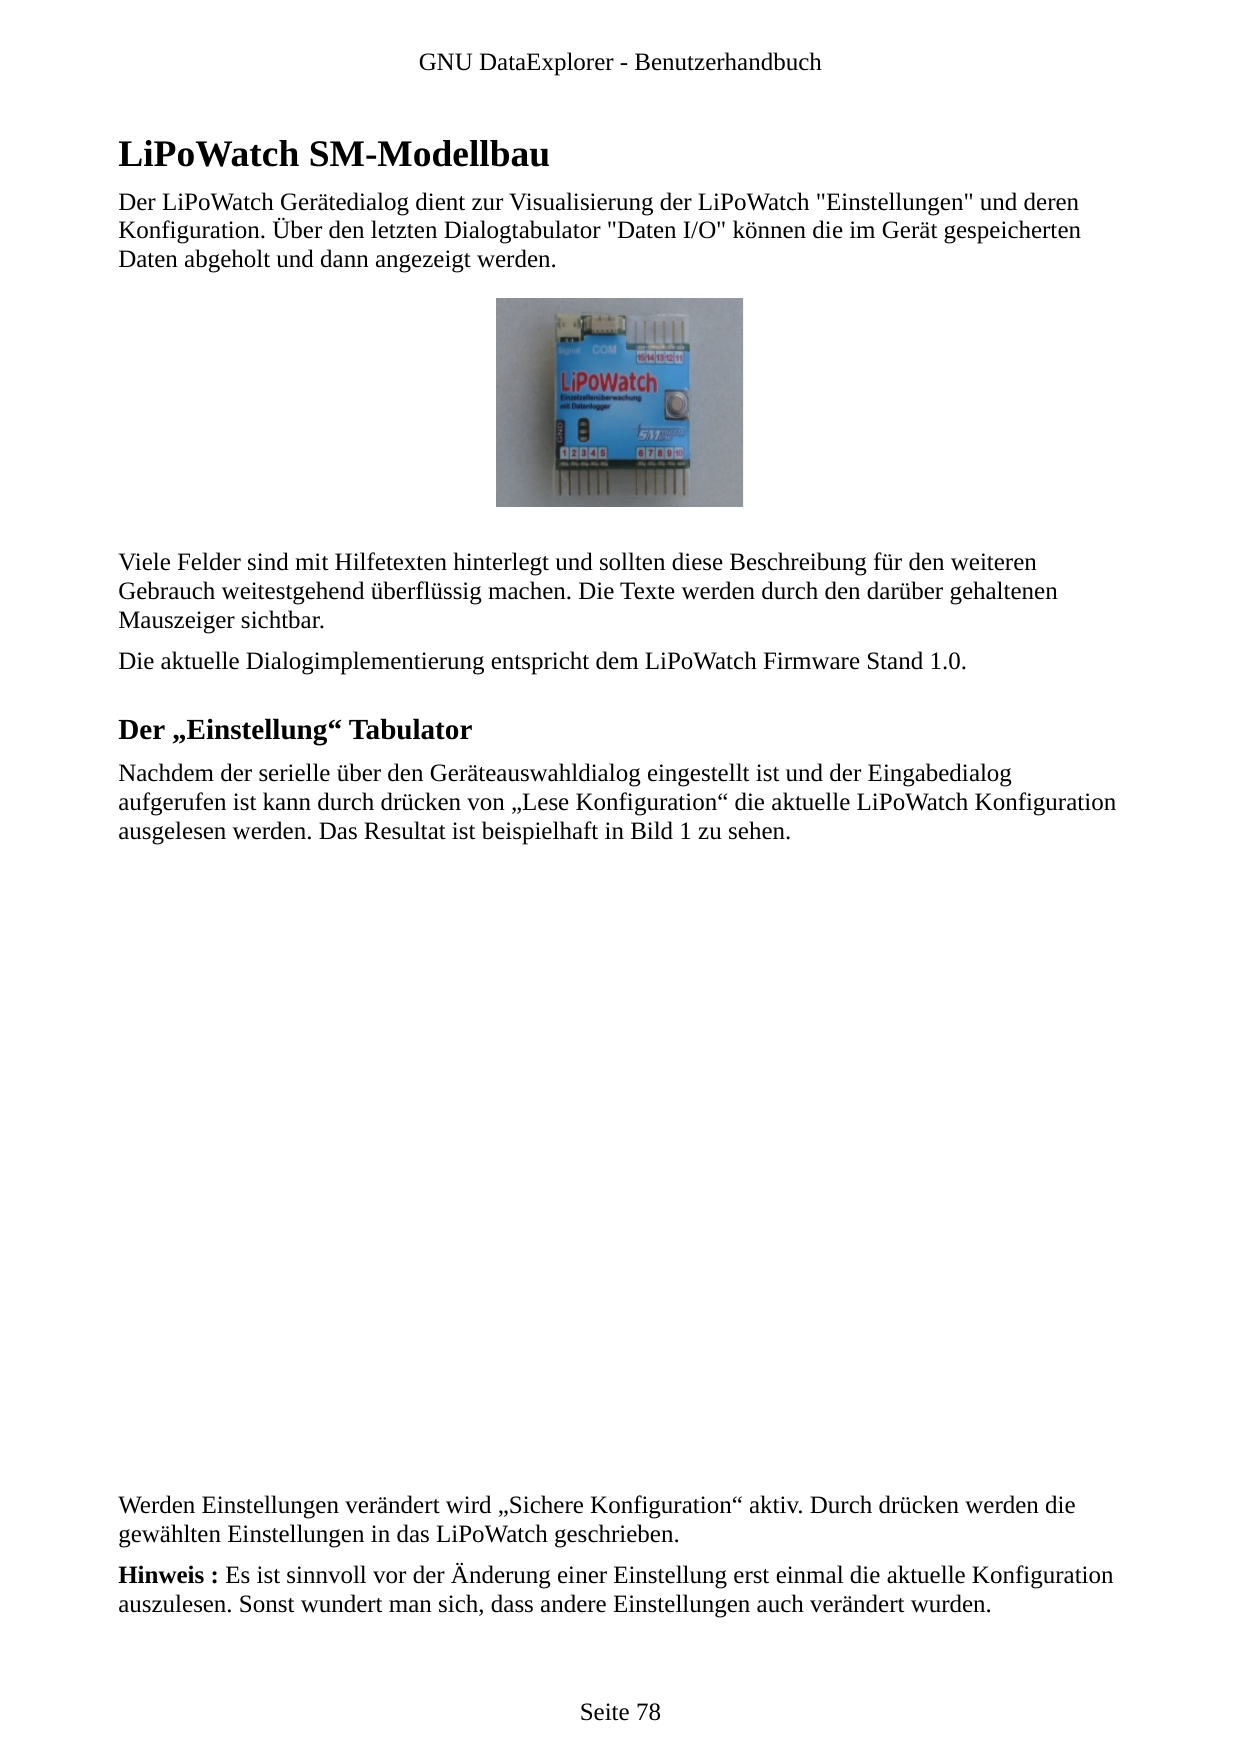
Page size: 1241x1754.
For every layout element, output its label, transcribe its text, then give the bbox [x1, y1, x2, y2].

subtitle LiPoWatch SM-Modellbau [118, 131, 1122, 174]
text Nachdem der serielle über den Geräteauswahldialog eingestellt ist und der Eingabedialog aufgerufen ist kann durch drücken von „Lese Konfiguration“ die aktuelle LiPoWatch Konfiguration ausgelesen werden. Das Resultat ist beispielhaft in Bild 1 zu sehen. [118, 758, 1122, 845]
text Der LiPoWatch Gerätedialog dient zur Visualisierung der LiPoWatch "Einstellungen" und deren Konfiguration. Über den letzten Dialogtabulator "Daten I/O" können die im Gerät gespeicherten Daten abgeholt und dann angezeigt werden. [118, 187, 1122, 273]
picture [496, 298, 744, 507]
subtitle Der „Einstellung“ Tabulator [118, 712, 1122, 746]
text Viele Felder sind mit Hilfetexten hinterlegt und sollten diese Beschreibung für den weiteren Gebrauch weitestgehend überflüssig machen. Die Texte werden durch den darüber gehaltenen Mauszeiger sichtbar. [118, 547, 1122, 634]
text Hinweis : Es ist sinnvoll vor der Änderung einer Einstellung erst einmal die aktuelle Konfiguration auszulesen. Sonst wundert man sich, dass andere Einstellungen auch verändert wurden. [118, 1561, 1122, 1618]
text Die aktuelle Dialogimplementierung entspricht dem LiPoWatch Firmware Stand 1.0. [118, 646, 1122, 675]
text Werden Einstellungen verändert wird „Sichere Konfiguration“ aktiv. Durch drücken werden die gewählten Einstellungen in das LiPoWatch geschrieben. [118, 1491, 1122, 1548]
